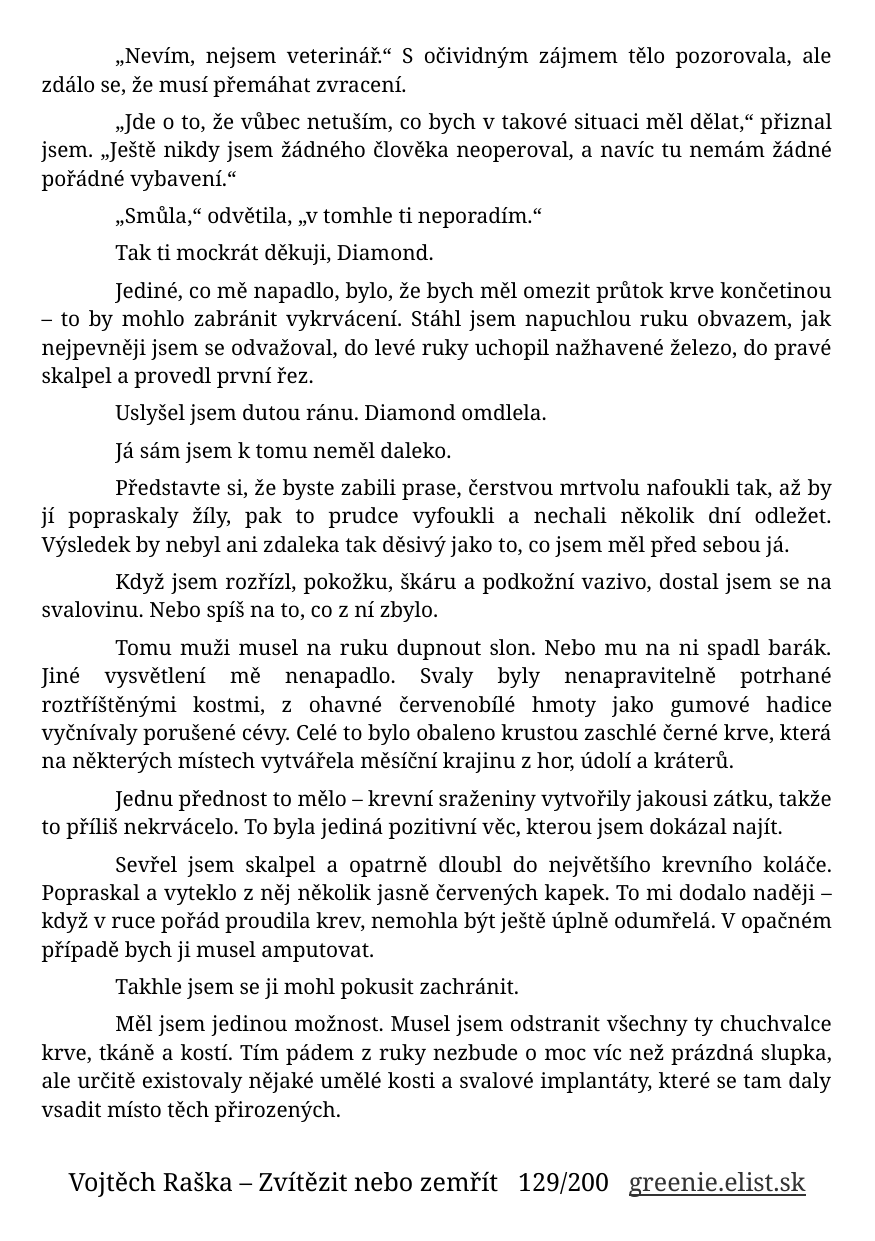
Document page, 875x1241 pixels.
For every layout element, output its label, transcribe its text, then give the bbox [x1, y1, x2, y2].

text Já sám jsem k tomu neměl daleko. [41, 436, 833, 464]
text Představte si, že byste zabili prase, čerstvou mrtvolu nafoukli tak, až by jí popraskaly žíly, pak to prudce vyfoukli a nechali několik dní odležet. Výsledek by nebyl ani zdaleka tak děsivý jako to, co jsem měl před sebou já. [41, 473, 833, 558]
text Tomu muži musel na ruku dupnout slon. Nebo mu na ni spadl barák. Jiné vysvětlení mě nenapadlo. Svaly byly nenapravitelně potrhané roztříštěnými kostmi, z ohavné červenobílé hmoty jako gumové hadice vyčnívaly porušené cévy. Celé to bylo obaleno krustou zaschlé černé krve, která na některých místech vytvářela měsíční krajinu z hor, údolí a kráterů. [41, 633, 833, 775]
text Tak ti mockrát děkuji, Diamond. [41, 238, 833, 267]
text Sevřel jsem skalpel a opatrně dloubl do největšího krevního koláče. Popraskal a vyteklo z něj několik jasně červených kapek. To mi dodalo naději – když v ruce pořád proudila krev, nemohla být ještě úplně odumřelá. V opačném případě bych ji musel amputovat. [41, 850, 833, 963]
text „Smůla,“ odvětila, „v tomhle ti neporadím.“ [41, 201, 833, 230]
text Když jsem rozřízl, pokožku, škáru a podkožní vazivo, dostal jsem se na svalovinu. Nebo spíš na to, co z ní zbylo. [41, 567, 833, 624]
text Jednu přednost to mělo – krevní sraženiny vytvořily jakousi zátku, takže to příliš nekrvácelo. To byla jediná pozitivní věc, kterou jsem dokázal najít. [41, 784, 833, 841]
text „Nevím, nejsem veterinář.“ S očividným zájmem tělo pozorovala, ale zdálo se, že musí přemáhat zvracení. [41, 41, 833, 98]
text Uslyšel jsem dutou ránu. Diamond omdlela. [41, 398, 833, 427]
text Měl jsem jedinou možnost. Musel jsem odstranit všechny ty chuchvalce krve, tkáně a kostí. Tím pádem z ruky nezbude o moc víc než prázdná slupka, ale určitě existovaly nějaké umělé kosti a svalové implantáty, které se tam daly vsadit místo těch přirozených. [41, 1009, 833, 1123]
text Jediné, co mě napadlo, bylo, že bych měl omezit průtok krve končetinou – to by mohlo zabránit vykrvácení. Stáhl jsem napuchlou ruku obvazem, jak nejpevněji jsem se odvažoval, do levé ruky uchopil nažhavené železo, do pravé skalpel a provedl první řez. [41, 276, 833, 389]
text „Jde o to, že vůbec netuším, co bych v takové situaci měl dělat,“ přiznal jsem. „Ještě nikdy jsem žádného člověka neoperoval, a navíc tu nemám žádné pořádné vybavení.“ [41, 107, 833, 192]
text Takhle jsem se ji mohl pokusit zachránit. [41, 972, 833, 1001]
